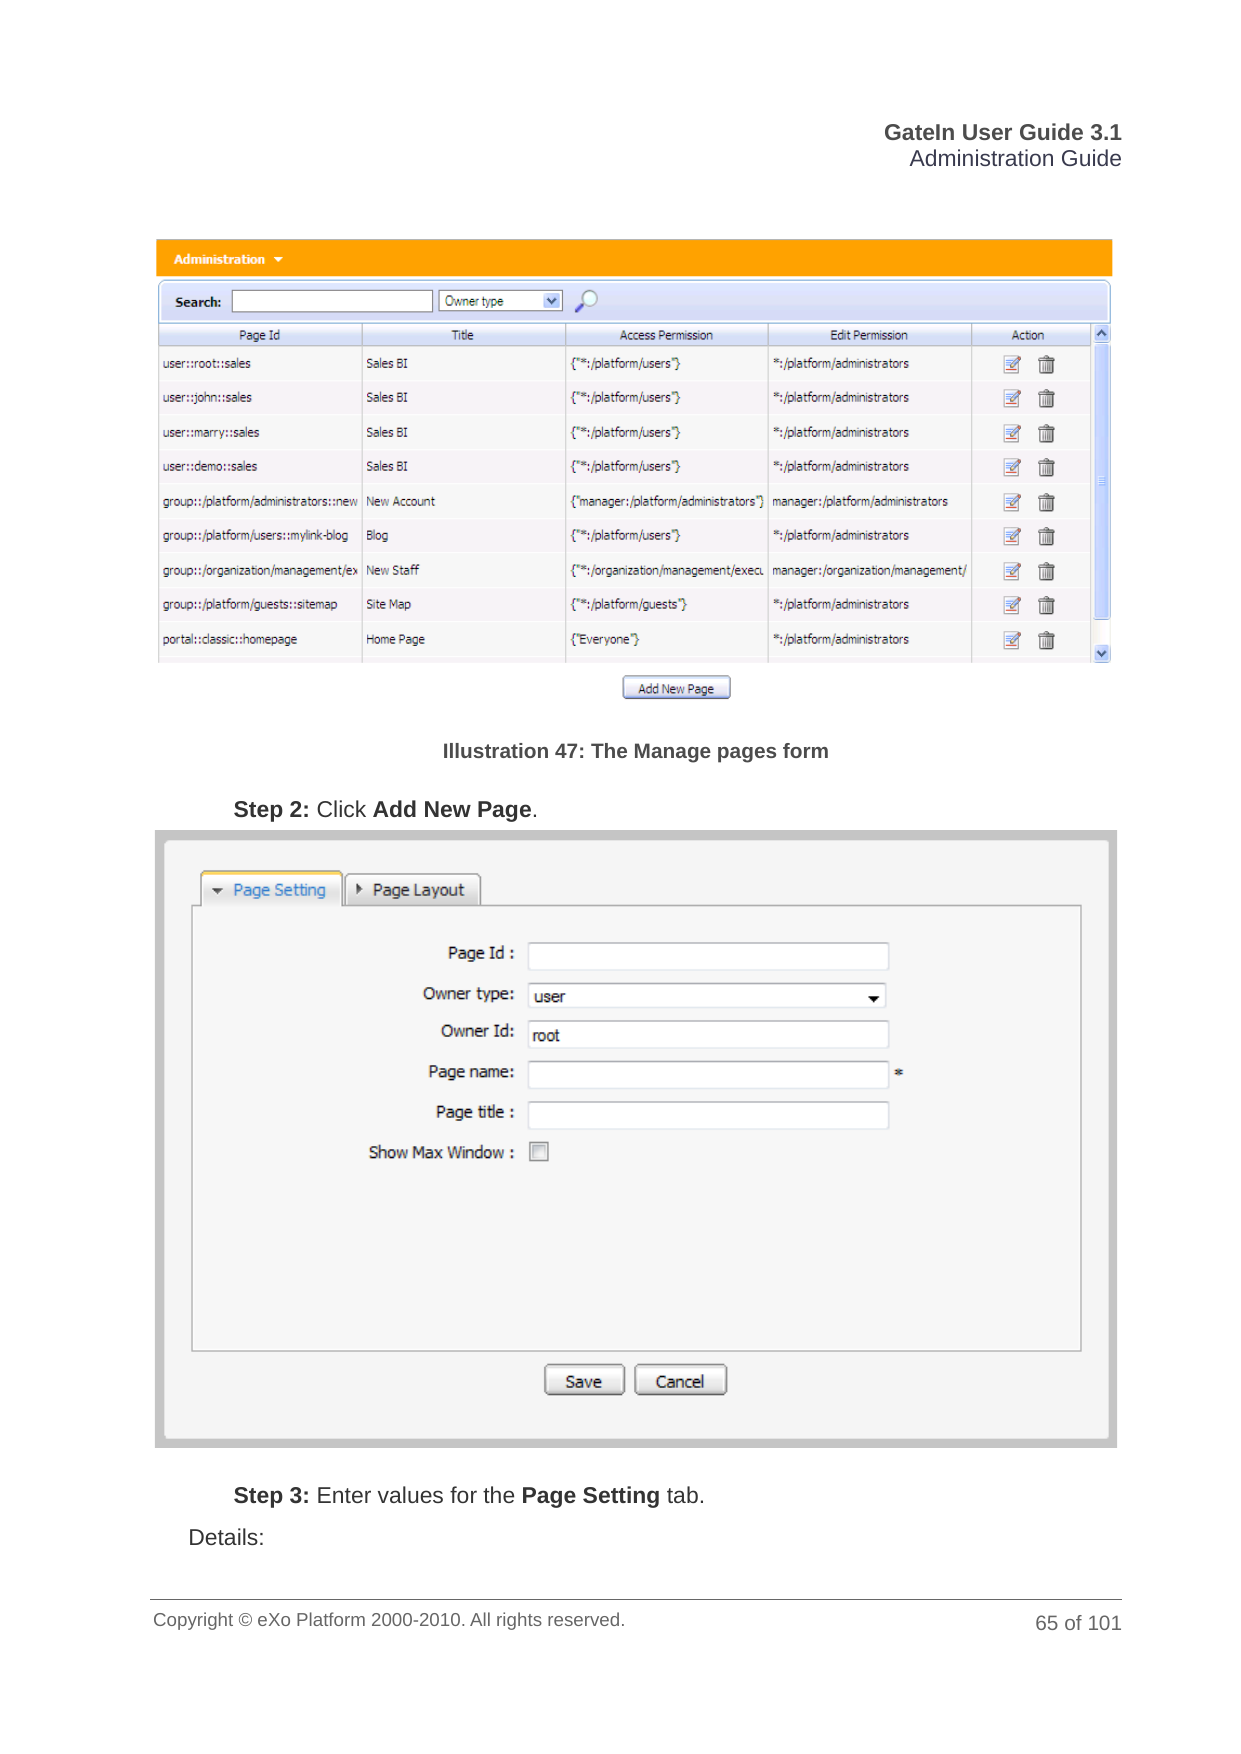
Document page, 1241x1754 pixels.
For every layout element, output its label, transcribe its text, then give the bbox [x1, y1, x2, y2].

list Step 3: Enter values for the Page Setting tab. [151, 1482, 1122, 1508]
text Details: [150, 1524, 1122, 1551]
picture [154, 830, 1118, 1448]
picture [156, 239, 1113, 707]
list Illustration 47: The Manage pages form [148, 707, 1123, 762]
list Step 2: Click Add New Page. [151, 796, 1122, 823]
